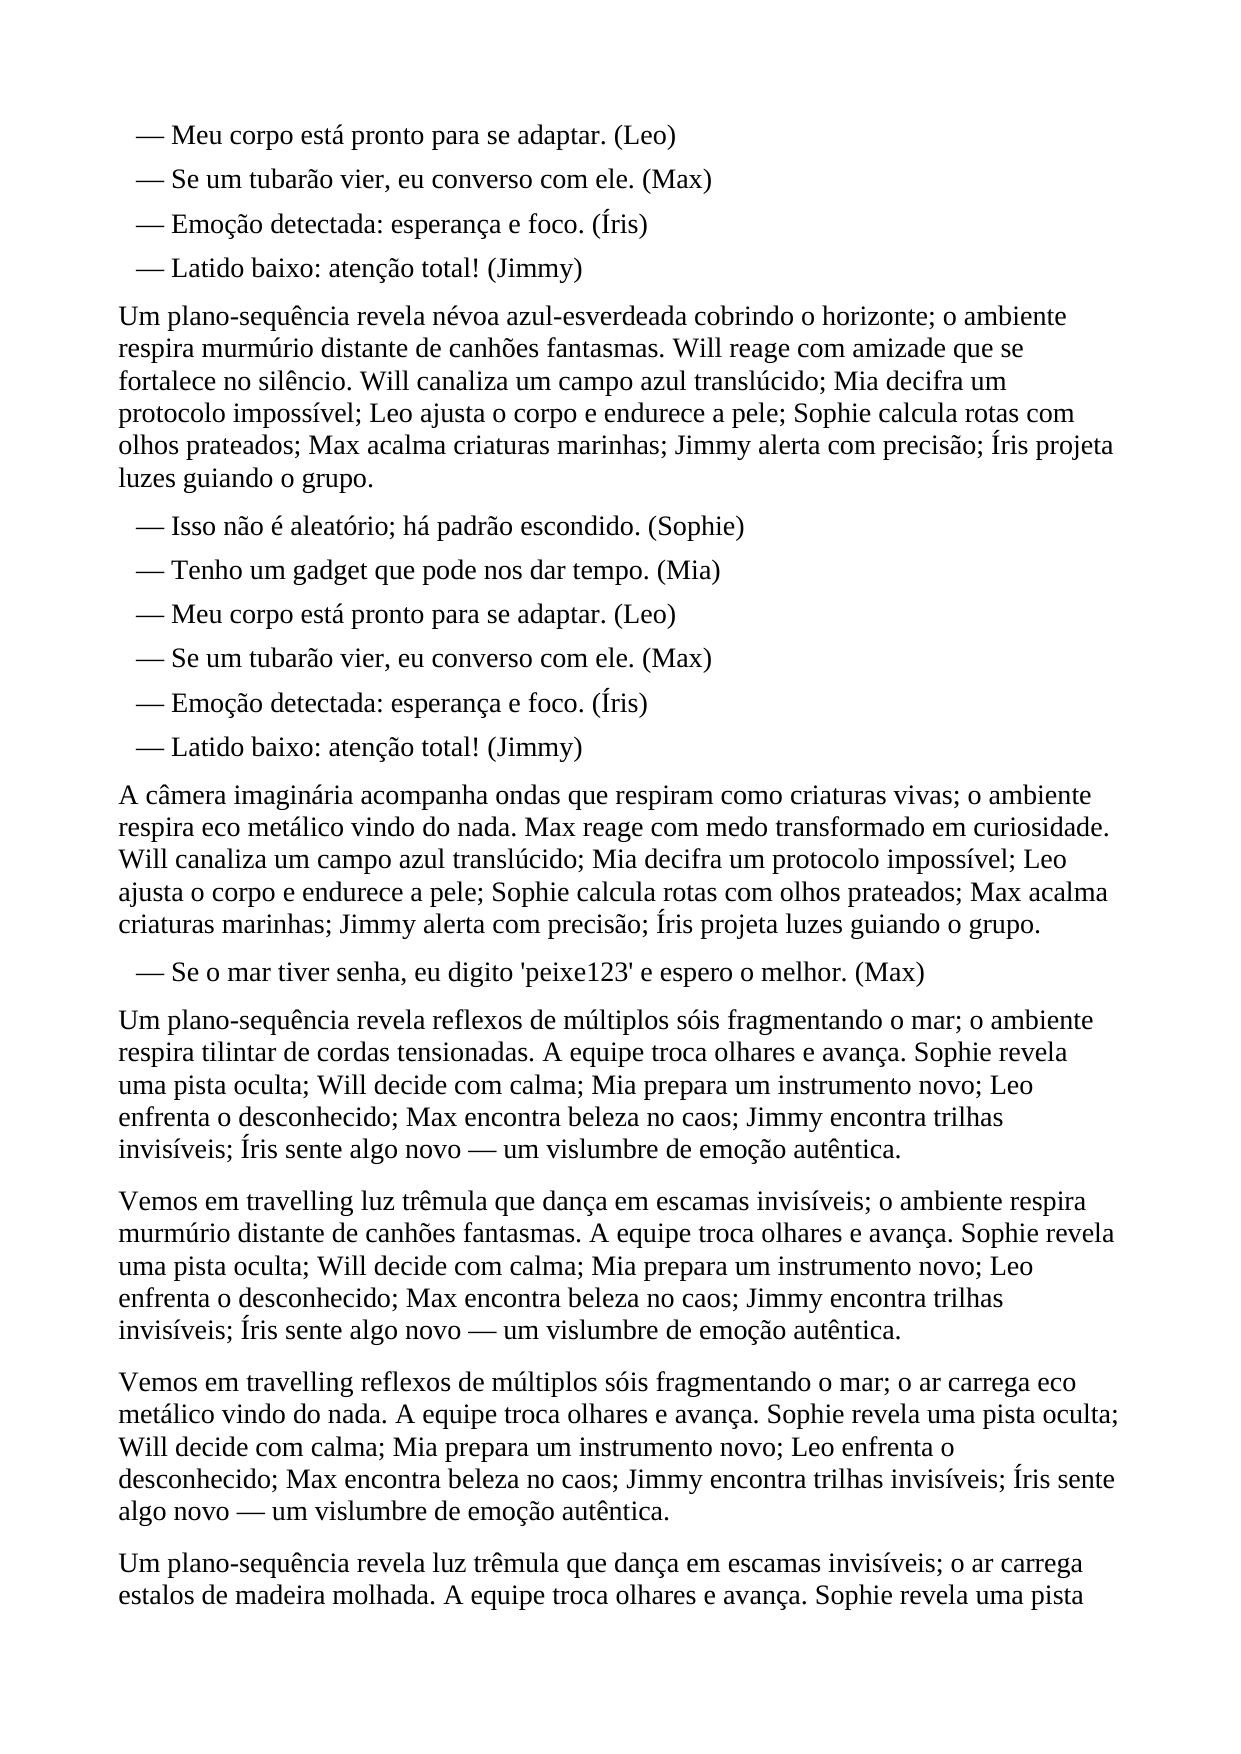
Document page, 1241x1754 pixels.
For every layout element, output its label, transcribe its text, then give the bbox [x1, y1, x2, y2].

text — Se um tubarão vier, eu converso com ele. (Max) [118, 162, 1122, 195]
text — Meu corpo está pronto para se adaptar. (Leo) [118, 597, 1122, 629]
text Vemos em travelling reflexos de múltiplos sóis fragmentando o mar; o ar carrega eco metálico vindo do nada. A equipe troca olhares e avança. Sophie revela uma pista oculta; Will decide com calma; Mia prepara um instrumento novo; Leo enfrenta o desconhecido; Max encontra beleza no caos; Jimmy encontra trilhas invisíveis; Íris sente algo novo — um vislumbre de emoção autêntica. [118, 1365, 1122, 1527]
text Vemos em travelling luz trêmula que dança em escamas invisíveis; o ambiente respira murmúrio distante de canhões fantasmas. A equipe troca olhares e avança. Sophie revela uma pista oculta; Will decide com calma; Mia prepara um instrumento novo; Leo enfrenta o desconhecido; Max encontra beleza no caos; Jimmy encontra trilhas invisíveis; Íris sente algo novo — um vislumbre de emoção autêntica. [118, 1184, 1122, 1346]
text — Latido baixo: atenção total! (Jimmy) [118, 730, 1122, 762]
text — Meu corpo está pronto para se adaptar. (Leo) [118, 118, 1122, 151]
text Um plano-sequência revela luz trêmula que dança em escamas invisíveis; o ar carrega estalos de madeira molhada. A equipe troca olhares e avança. Sophie revela uma pista [118, 1546, 1122, 1611]
text — Se um tubarão vier, eu converso com ele. (Max) [118, 641, 1122, 674]
text — Isso não é aleatório; há padrão escondido. (Sophie) [118, 508, 1122, 541]
text — Emoção detectada: esperança e foco. (Íris) [118, 686, 1122, 718]
text Um plano-sequência revela reflexos de múltiplos sóis fragmentando o mar; o ambiente respira tilintar de cordas tensionadas. A equipe troca olhares e avança. Sophie revela uma pista oculta; Will decide com calma; Mia prepara um instrumento novo; Leo enfrenta o desconhecido; Max encontra beleza no caos; Jimmy encontra trilhas invisíveis; Íris sente algo novo — um vislumbre de emoção autêntica. [118, 1003, 1122, 1165]
text A câmera imaginária acompanha ondas que respiram como criaturas vivas; o ambiente respira eco metálico vindo do nada. Max reage com medo transformado em curiosidade. Will canaliza um campo azul translúcido; Mia decifra um protocolo impossível; Leo ajusta o corpo e endurece a pele; Sophie calcula rotas com olhos prateados; Max acalma criaturas marinhas; Jimmy alerta com precisão; Íris projeta luzes guiando o grupo. [118, 778, 1122, 940]
text Um plano-sequência revela névoa azul-esverdeada cobrindo o horizonte; o ambiente respira murmúrio distante de canhões fantasmas. Will reage com amizade que se fortalece no silêncio. Will canaliza um campo azul translúcido; Mia decifra um protocolo impossível; Leo ajusta o corpo e endurece a pele; Sophie calcula rotas com olhos prateados; Max acalma criaturas marinhas; Jimmy alerta com precisão; Íris projeta luzes guiando o grupo. [118, 299, 1122, 493]
text — Emoção detectada: esperança e foco. (Íris) [118, 207, 1122, 239]
text — Latido baixo: atenção total! (Jimmy) [118, 251, 1122, 283]
text — Tenho um gadget que pode nos dar tempo. (Mia) [118, 553, 1122, 585]
text — Se o mar tiver senha, eu digito 'peixe123' e espero o melhor. (Max) [118, 955, 1122, 987]
